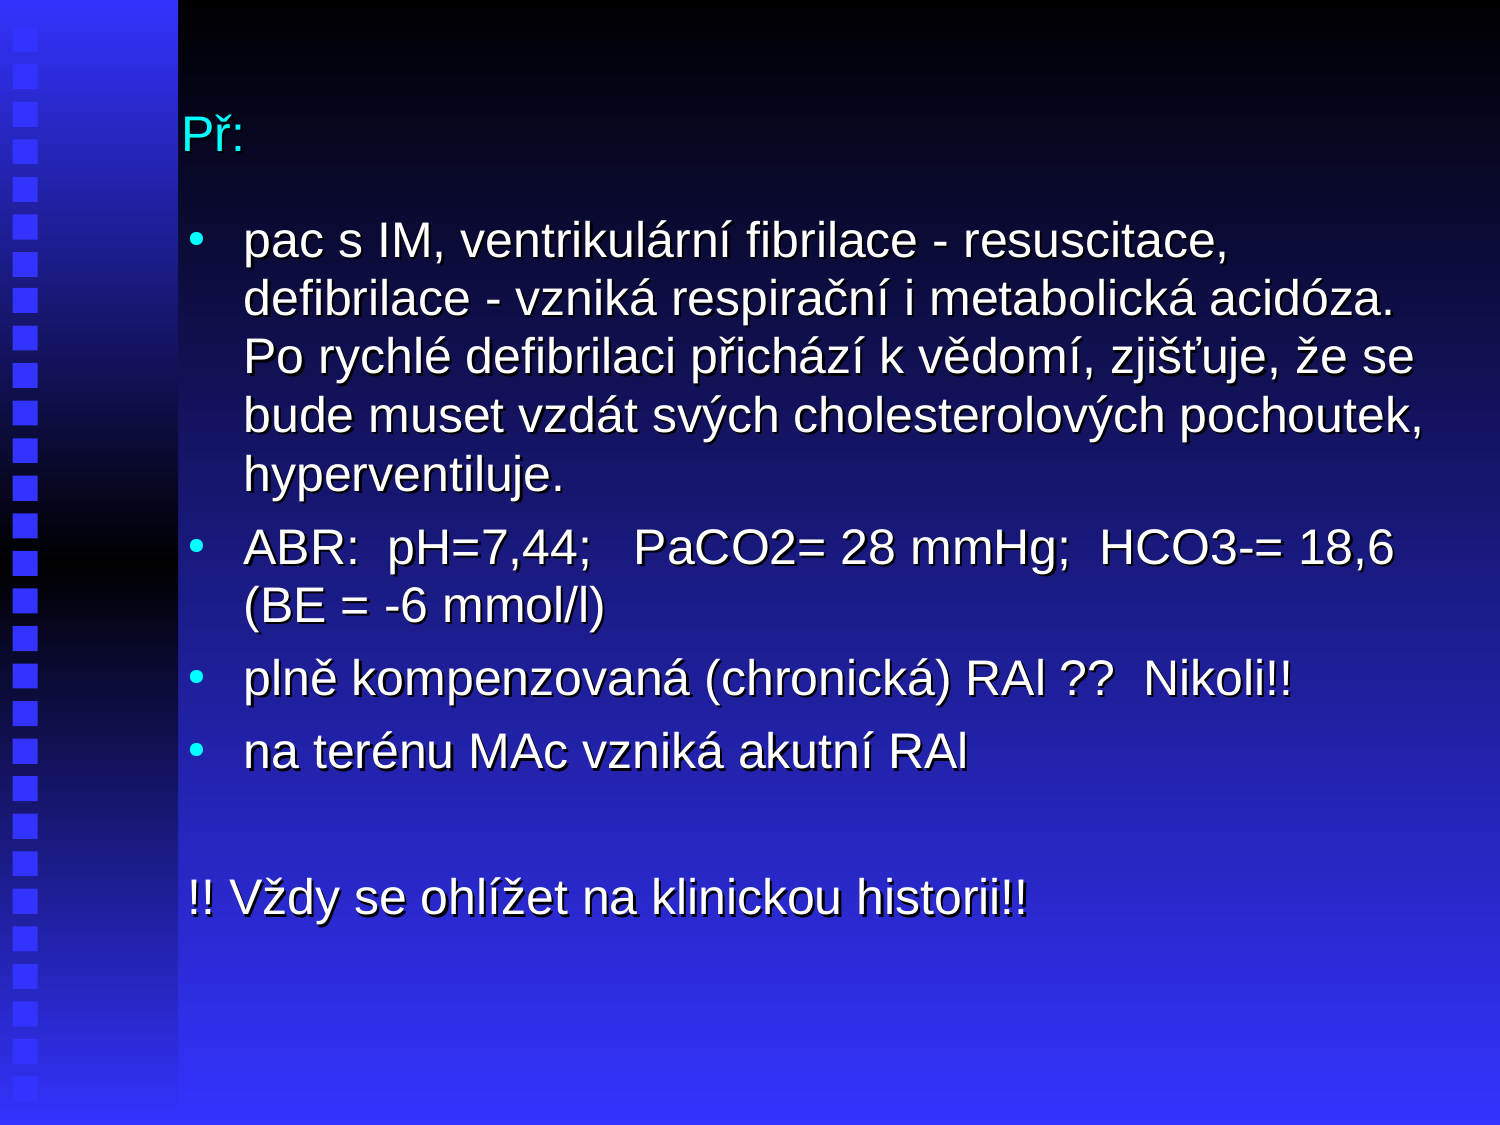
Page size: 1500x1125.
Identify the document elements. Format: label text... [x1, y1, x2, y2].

title Př: [181, 39, 1457, 227]
list pac s IM, ventrikulární fibrilace - resuscitace, defibrilace - vzniká respirační i metabolická acidóza. Po rychlé defibrilaci přichází k vědomí, zjišťuje, že se bude muset vzdát svých cholesterolových pochoutek, hyperventiluje. ABR: pH=7,44; PaCO2= 28 mmHg; HCO3-= 18,6 (BE = -6 mmol/l) plně kompenzovaná (chronická) RAl ?? Nikoli!! na terénu MAc vzniká akutní RAl !! Vždy se ohlížet na klinickou historii!! [187, 208, 1463, 1094]
